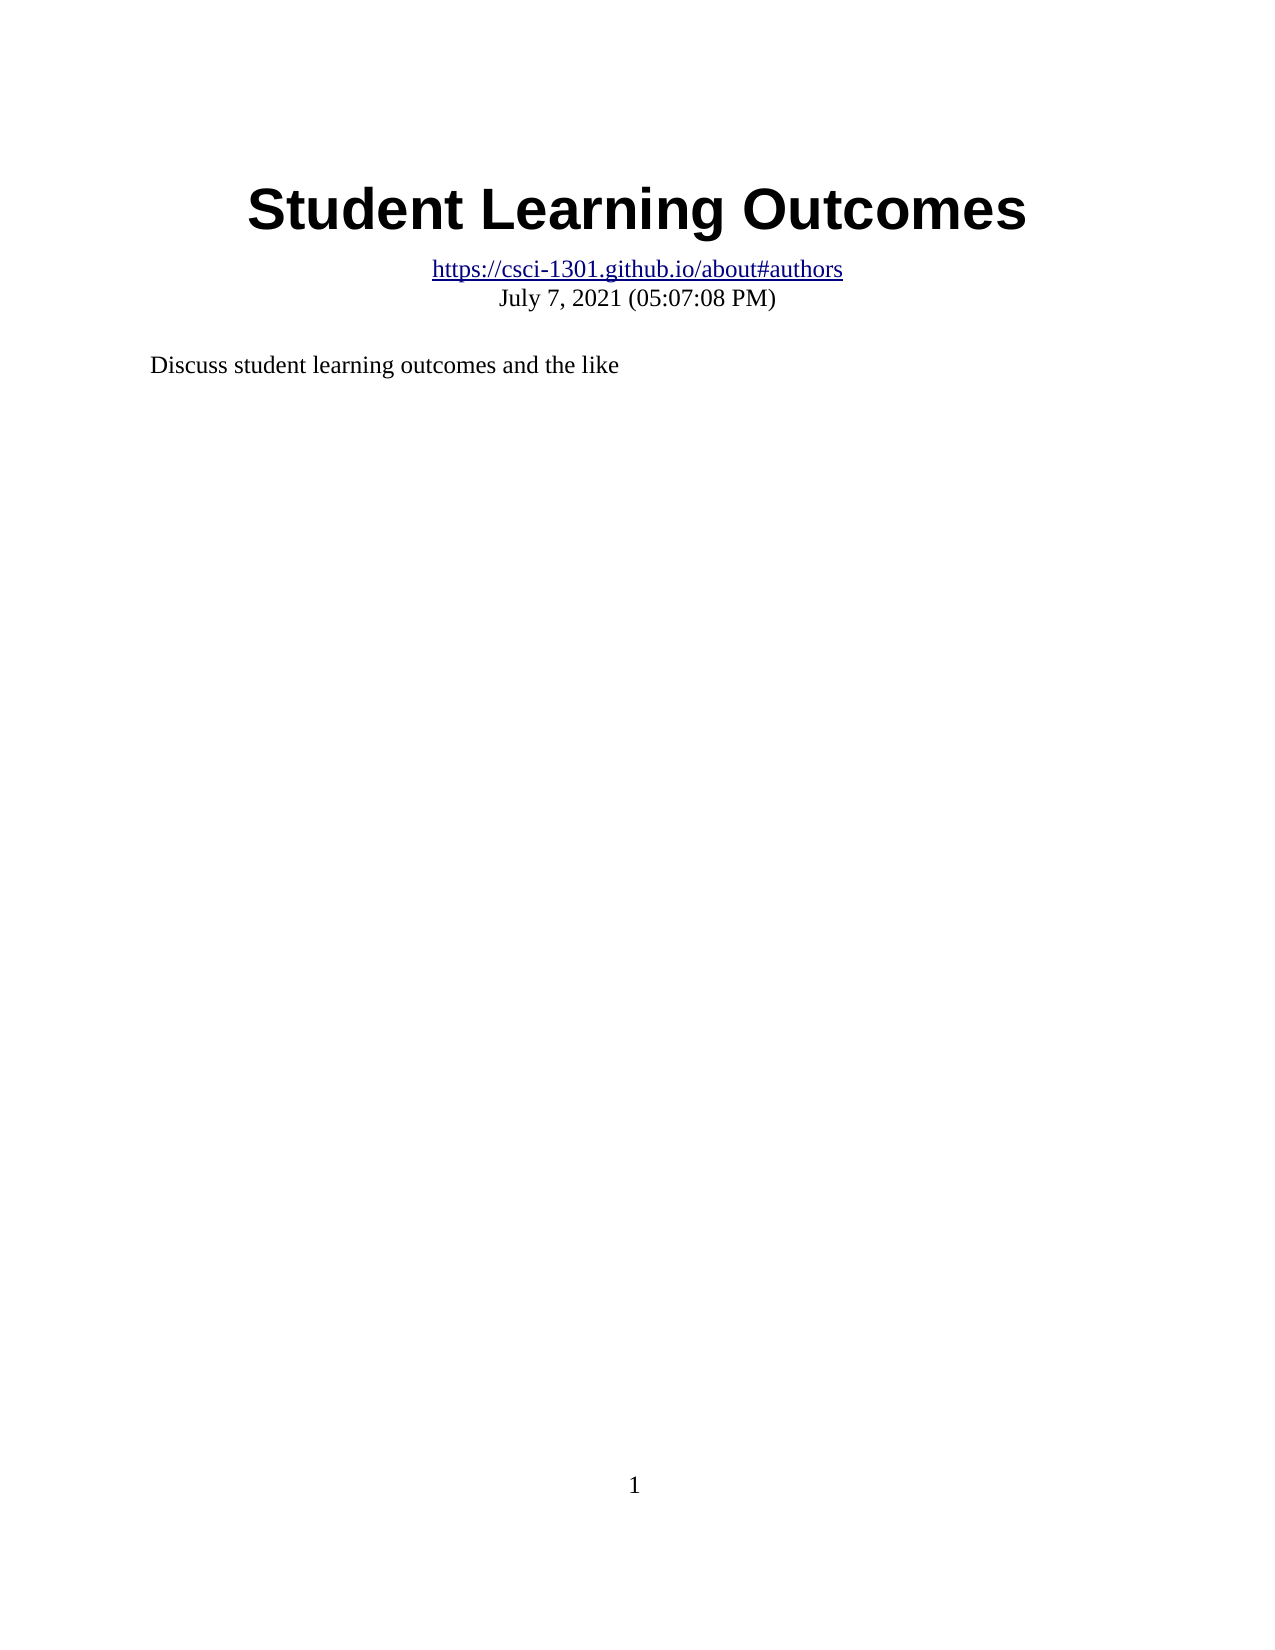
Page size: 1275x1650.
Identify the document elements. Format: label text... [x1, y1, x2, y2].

title Student Learning Outcomes [150, 175, 1125, 242]
text Discuss student learning outcomes and the like [150, 350, 1125, 378]
text https://csci-1301.github.io/about#authors [150, 254, 1125, 283]
text July 7, 2021 (05:07:08 PM) [150, 283, 1125, 312]
